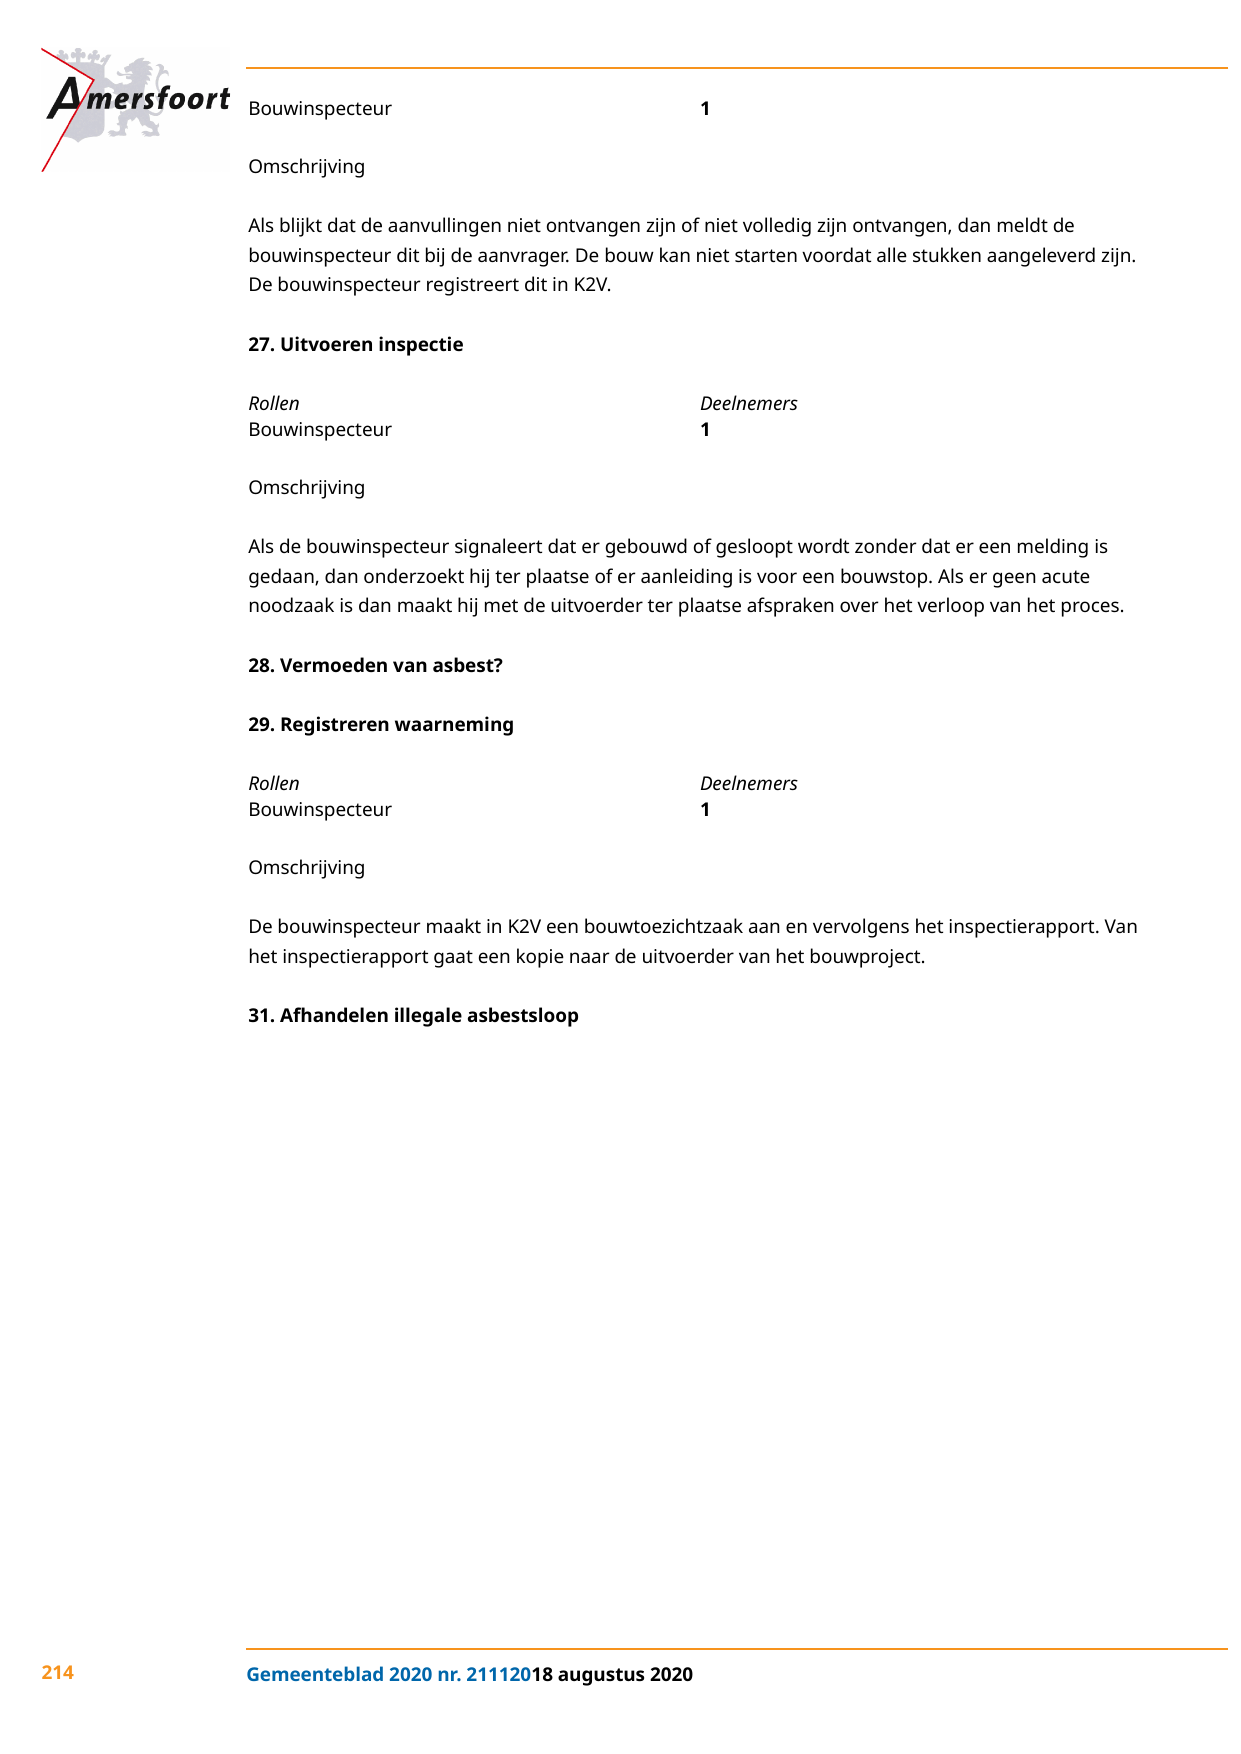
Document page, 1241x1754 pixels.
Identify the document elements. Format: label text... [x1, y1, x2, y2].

table_header Rollen [248, 770, 700, 796]
text 29. Registreren waarneming [248, 711, 1152, 737]
table_cell Bouwinspecteur [248, 416, 700, 442]
table_header Deelnemers [700, 770, 1152, 796]
table_header Deelnemers [700, 390, 1152, 416]
text 28. Vermoeden van asbest? [248, 652, 1152, 678]
text 31. Afhandelen illegale asbestsloop [248, 1002, 1152, 1028]
table_cell 1 [700, 95, 1152, 121]
text De bouwinspecteur maakt in K2V een bouwtoezichtzaak aan en vervolgens het inspectierapport. Van het inspectierapport gaat een kopie naar de uitvoerder van het bouwproject. [248, 914, 1152, 969]
text Omschrijving [248, 153, 1152, 179]
table_cell Bouwinspecteur [248, 796, 700, 822]
table_cell 1 [700, 416, 1152, 442]
text 27. Uitvoeren inspectie [248, 331, 1152, 357]
text Omschrijving [248, 854, 1152, 880]
text Als blijkt dat de aanvullingen niet ontvangen zijn of niet volledig zijn ontvangen, dan meldt de bouwinspecteur dit bij de aanvrager. De bouw kan niet starten voordat alle stukken aangeleverd zijn. De bouwinspecteur registreert dit in K2V. [248, 212, 1152, 297]
text Omschrijving [248, 474, 1152, 500]
table_cell Bouwinspecteur [248, 95, 700, 121]
text Als de bouwinspecteur signaleert dat er gebouwd of gesloopt wordt zonder dat er een melding is gedaan, dan onderzoekt hij ter plaatse of er aanleiding is voor een bouwstop. Als er geen acute noodzaak is dan maakt hij met de uitvoerder ter plaatse afspraken over het verloop van het proces. [248, 533, 1152, 618]
table_header Rollen [248, 390, 700, 416]
table_cell 1 [700, 796, 1152, 822]
picture [41, 47, 231, 172]
